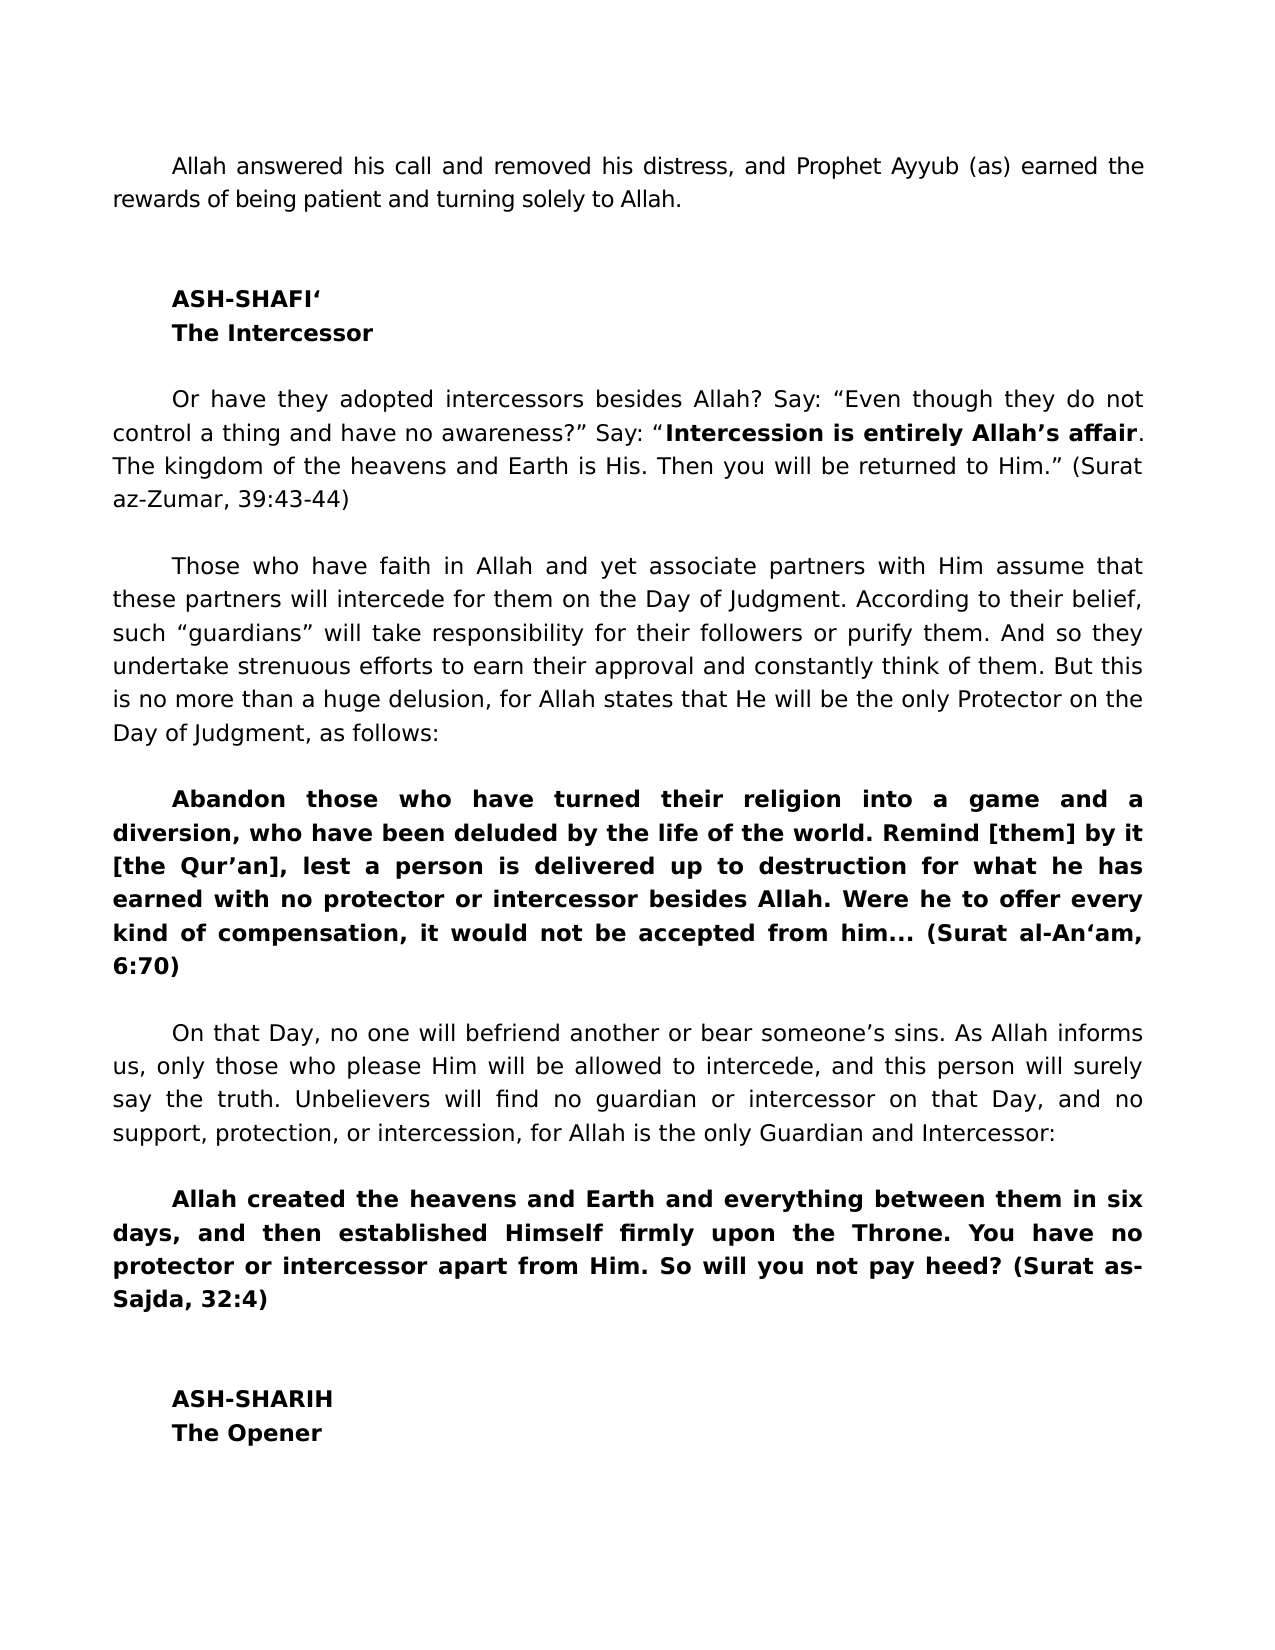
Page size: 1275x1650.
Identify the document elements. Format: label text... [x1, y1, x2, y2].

text Or have they adopted intercessors besides Allah? Say: “Even though they do not control a thing and have no awareness?” Say: “Intercession is entirely Allah’s affair. The kingdom of the heavens and Earth is His. Then you will be returned to Him.” (Surat az-Zumar, 39:43-44) [112, 381, 1145, 514]
text Allah answered his call and removed his distress, and Prophet Ayyub (as) earned the rewards of being patient and turning solely to Allah. [112, 148, 1145, 214]
text The Opener [112, 1414, 1145, 1448]
text Allah created the heavens and Earth and everything between them in six days, and then established Himself firmly upon the Throne. You have no protector or intercessor apart from Him. So will you not pay heed? (Surat as-Sajda, 32:4) [112, 1181, 1145, 1314]
text Those who have faith in Allah and yet associate partners with Him assume that these partners will intercede for them on the Day of Judgment. According to their belief, such “guardians” will take responsibility for their followers or purify them. And so they undertake strenuous efforts to earn their approval and constantly think of them. But this is no more than a huge delusion, for Allah states that He will be the only Protector on the Day of Judgment, as follows: [112, 548, 1145, 748]
text On that Day, no one will befriend another or bear someone’s sins. As Allah informs us, only those who please Him will be allowed to intercede, and this person will surely say the truth. Unbelievers will find no guardian or intercessor on that Day, and no support, protection, or intercession, for Allah is the only Guardian and Intercessor: [112, 1014, 1145, 1148]
text The Intercessor [112, 314, 1145, 348]
text ASH-SHARIH [112, 1381, 1145, 1414]
text Abandon those who have turned their religion into a game and a diversion, who have been deluded by the life of the world. Remind [them] by it [the Qur’an], lest a person is delivered up to destruction for what he has earned with no protector or intercessor besides Allah. Were he to offer every kind of compensation, it would not be accepted from him... (Surat al-An‘am, 6:70) [112, 781, 1145, 981]
text ASH-SHAFI‘ [112, 281, 1145, 314]
